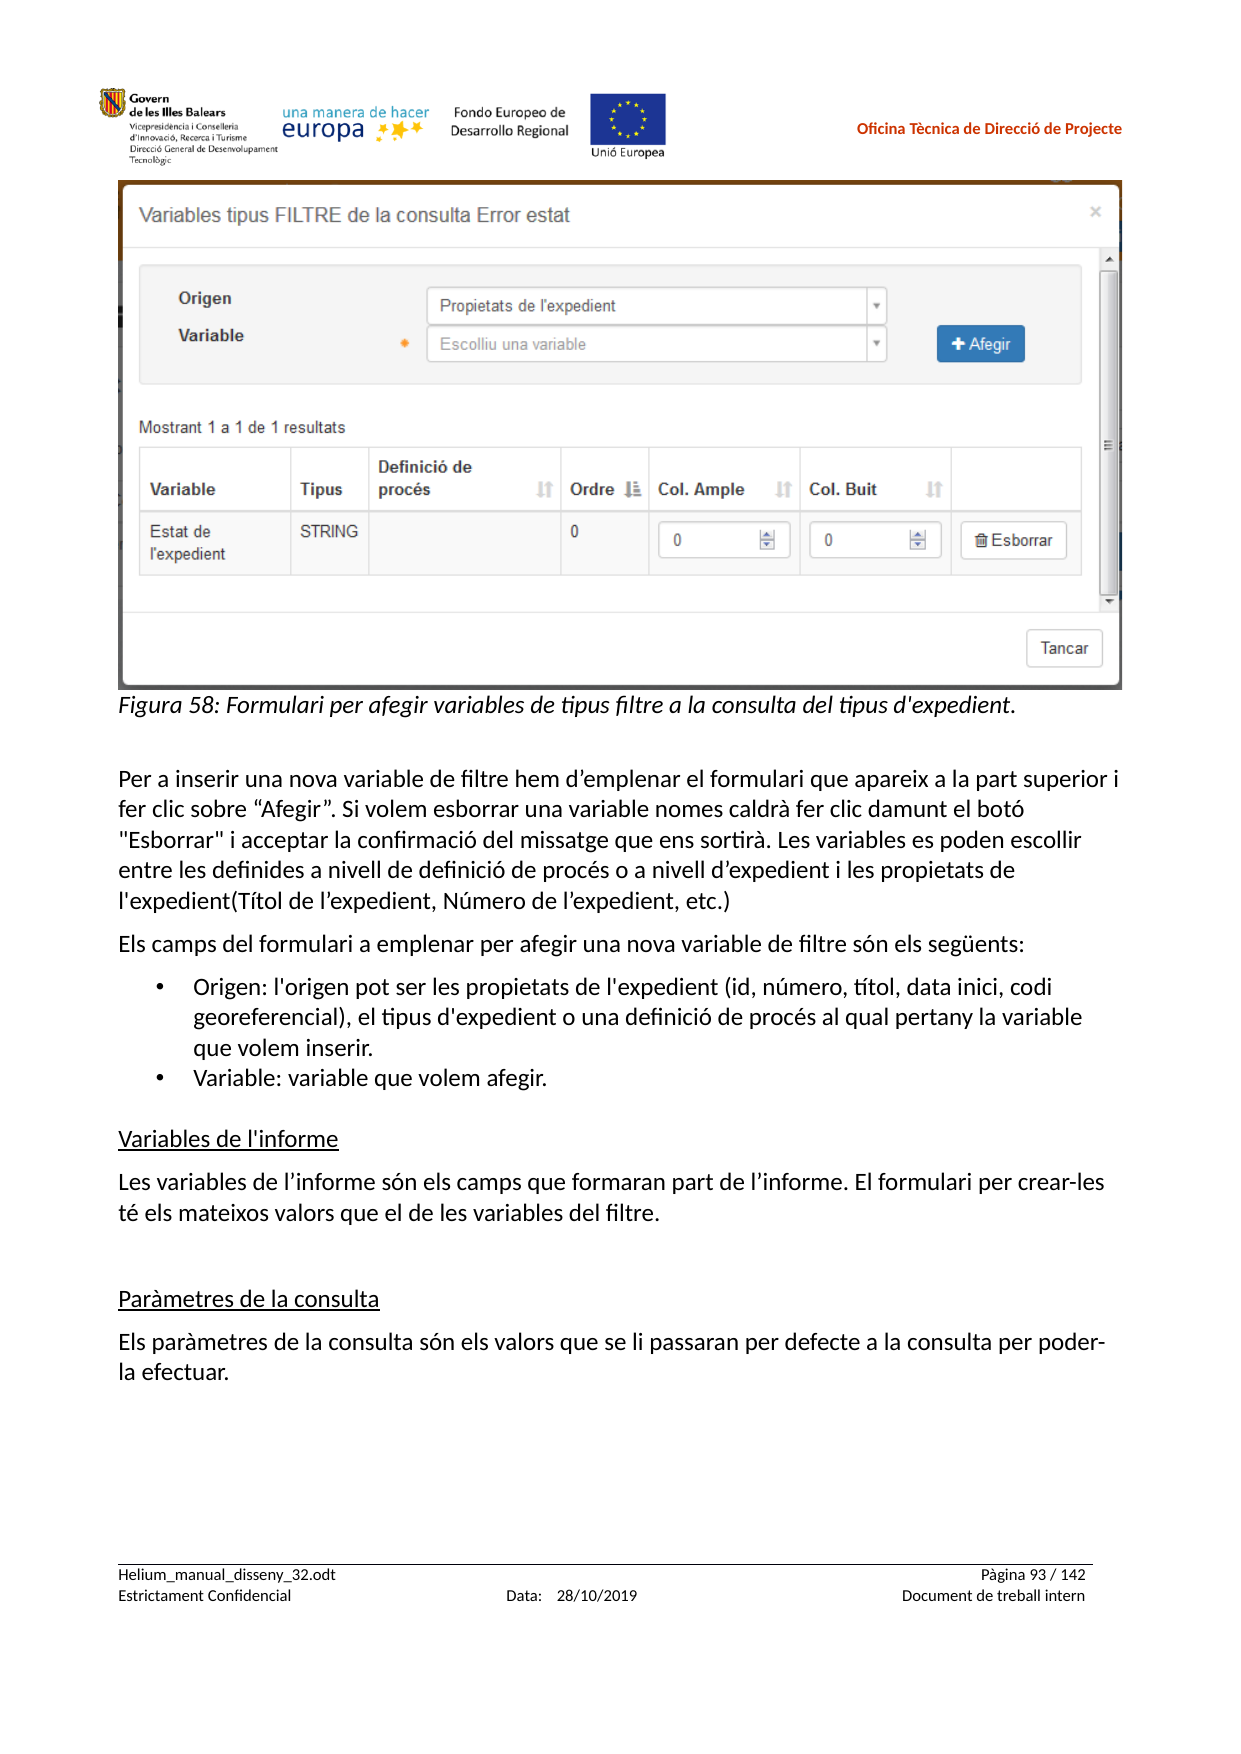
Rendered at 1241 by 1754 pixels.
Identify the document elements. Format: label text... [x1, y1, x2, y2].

picture [118, 180, 1123, 690]
text Els camps del formulari a emplenar per afegir una nova variable de filtre són els següents: [118, 928, 1122, 958]
text Les variables de l’informe són els camps que formaran part de l’informe. El formulari per crear-les té els mateixos valors que el de les variables del filtre. [118, 1166, 1122, 1227]
list Variable: variable que volem afegir. [156, 1062, 1122, 1093]
picture [99, 87, 668, 166]
text Paràmetres de la consulta [118, 1283, 1122, 1313]
text Per a inserir una nova variable de filtre hem d’emplenar el formulari que apareix a la part superior i fer clic sobre “Afegir”. Si volem esborrar una variable nomes caldrà fer clic damunt el botó "Esborrar" i acceptar la confirmació del missatge que ens sortirà. Les variables es poden escollir entre les definides a nivell de definició de procés o a nivell d’expedient i les propietats de l'expedient(Títol de l’expedient, Número de l’expedient, etc.) [118, 763, 1122, 915]
text Variables de l'informe [118, 1123, 1122, 1154]
text Els paràmetres de la consulta són els valors que se li passaran per defecte a la consulta per poder-la efectuar. [118, 1326, 1122, 1387]
text Figura 58: Formulari per afegir variables de tipus filtre a la consulta del tipus d'expedient. [118, 690, 1122, 720]
list Origen: l'origen pot ser les propietats de l'expedient (id, número, títol, data inici, codi georeferencial), el tipus d'expedient o una definició de procés al qual pertany la variable que volem inserir. [156, 971, 1122, 1062]
